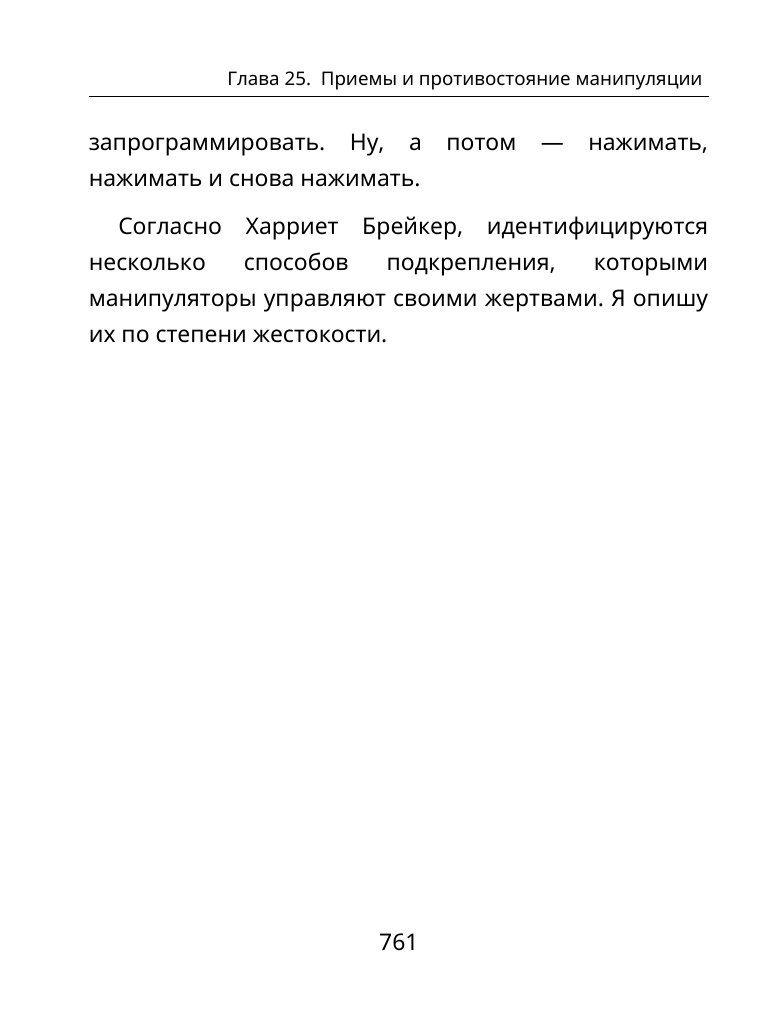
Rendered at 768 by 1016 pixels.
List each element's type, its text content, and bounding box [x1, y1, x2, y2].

text запрограммировать. Ну, а потом — нажимать, нажимать и снова нажимать. [88, 126, 709, 193]
text Согласно Харриет Брейкер, идентифицируются несколько способов подкрепления, которыми манипуляторы управляют своими жертвами. Я опишу их по степени жестокости. [88, 210, 709, 349]
